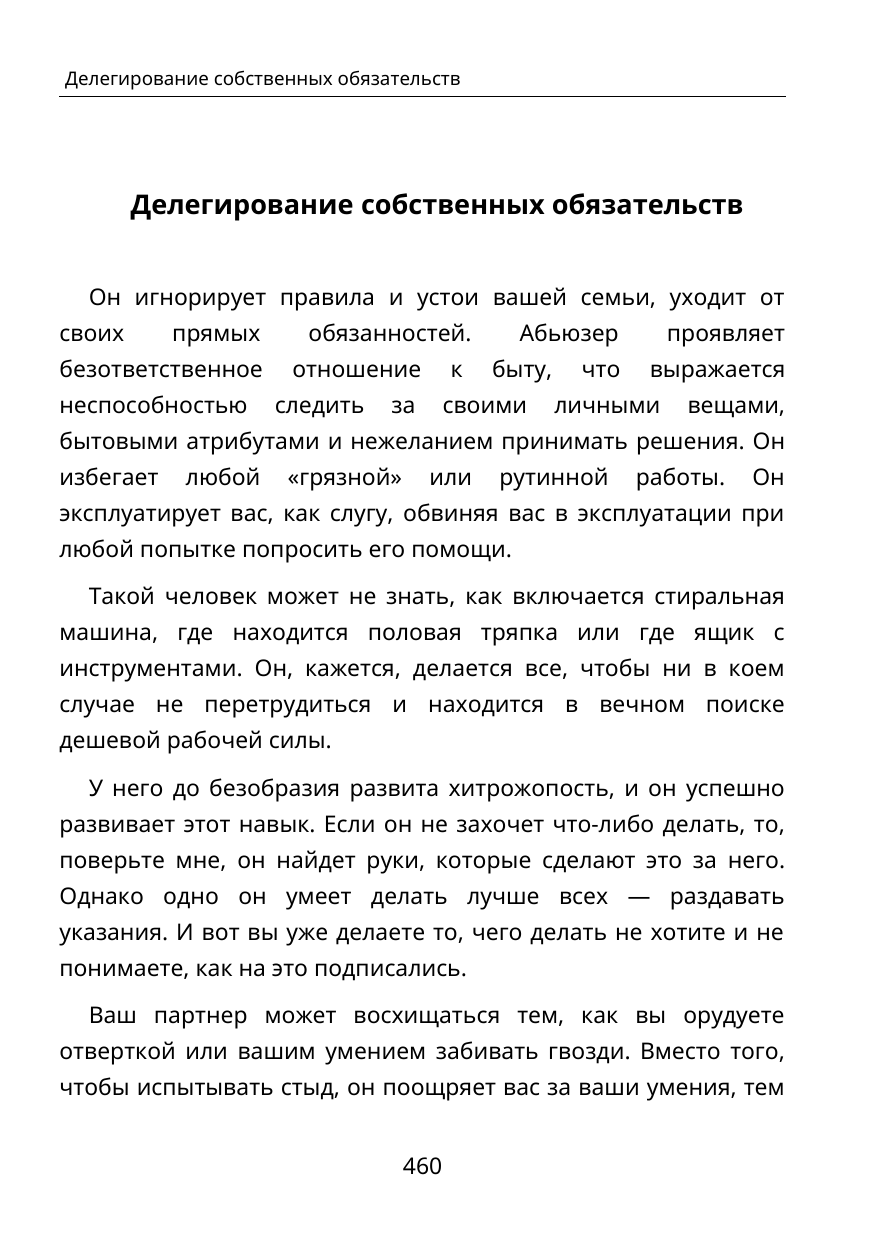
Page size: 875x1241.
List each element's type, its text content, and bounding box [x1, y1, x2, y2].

text Ваш партнер может восхищаться тем, как вы орудуете отверткой или вашим умением забивать гвозди. Вместо того, чтобы испытывать стыд, он поощряет вас за ваши умения, тем [59, 999, 786, 1102]
text Он игнорирует правила и устои вашей семьи, уходит от своих прямых обязанностей. Абьюзер проявляет безответственное отношение к быту, что выражается неспособностью следить за своими личными вещами, бытовыми атрибутами и нежеланием принимать решения. Он избегает любой «грязной» или рутинной работы. Он эксплуатирует вас, как слугу, обвиняя вас в эксплуатации при любой попытке попросить его помощи. [59, 281, 786, 564]
text Такой человек может не знать, как включается стиральная машина, где находится половая тряпка или где ящик с инструментами. Он, кажется, делается все, чтобы ни в коем случае не перетрудиться и находится в вечном поиске дешевой рабочей силы. [59, 580, 786, 755]
text У него до безобразия развита хитрожопость, и он успешно развивает этот навык. Если он не захочет что-либо делать, то, поверьте мне, он найдет руки, которые сделают это за него. Однако одно он умеет делать лучше всех — раздавать указания. И вот вы уже делаете то, чего делать не хотите и не понимаете, как на это подписались. [59, 772, 786, 983]
subtitle Делегирование собственных обязательств [59, 185, 786, 222]
